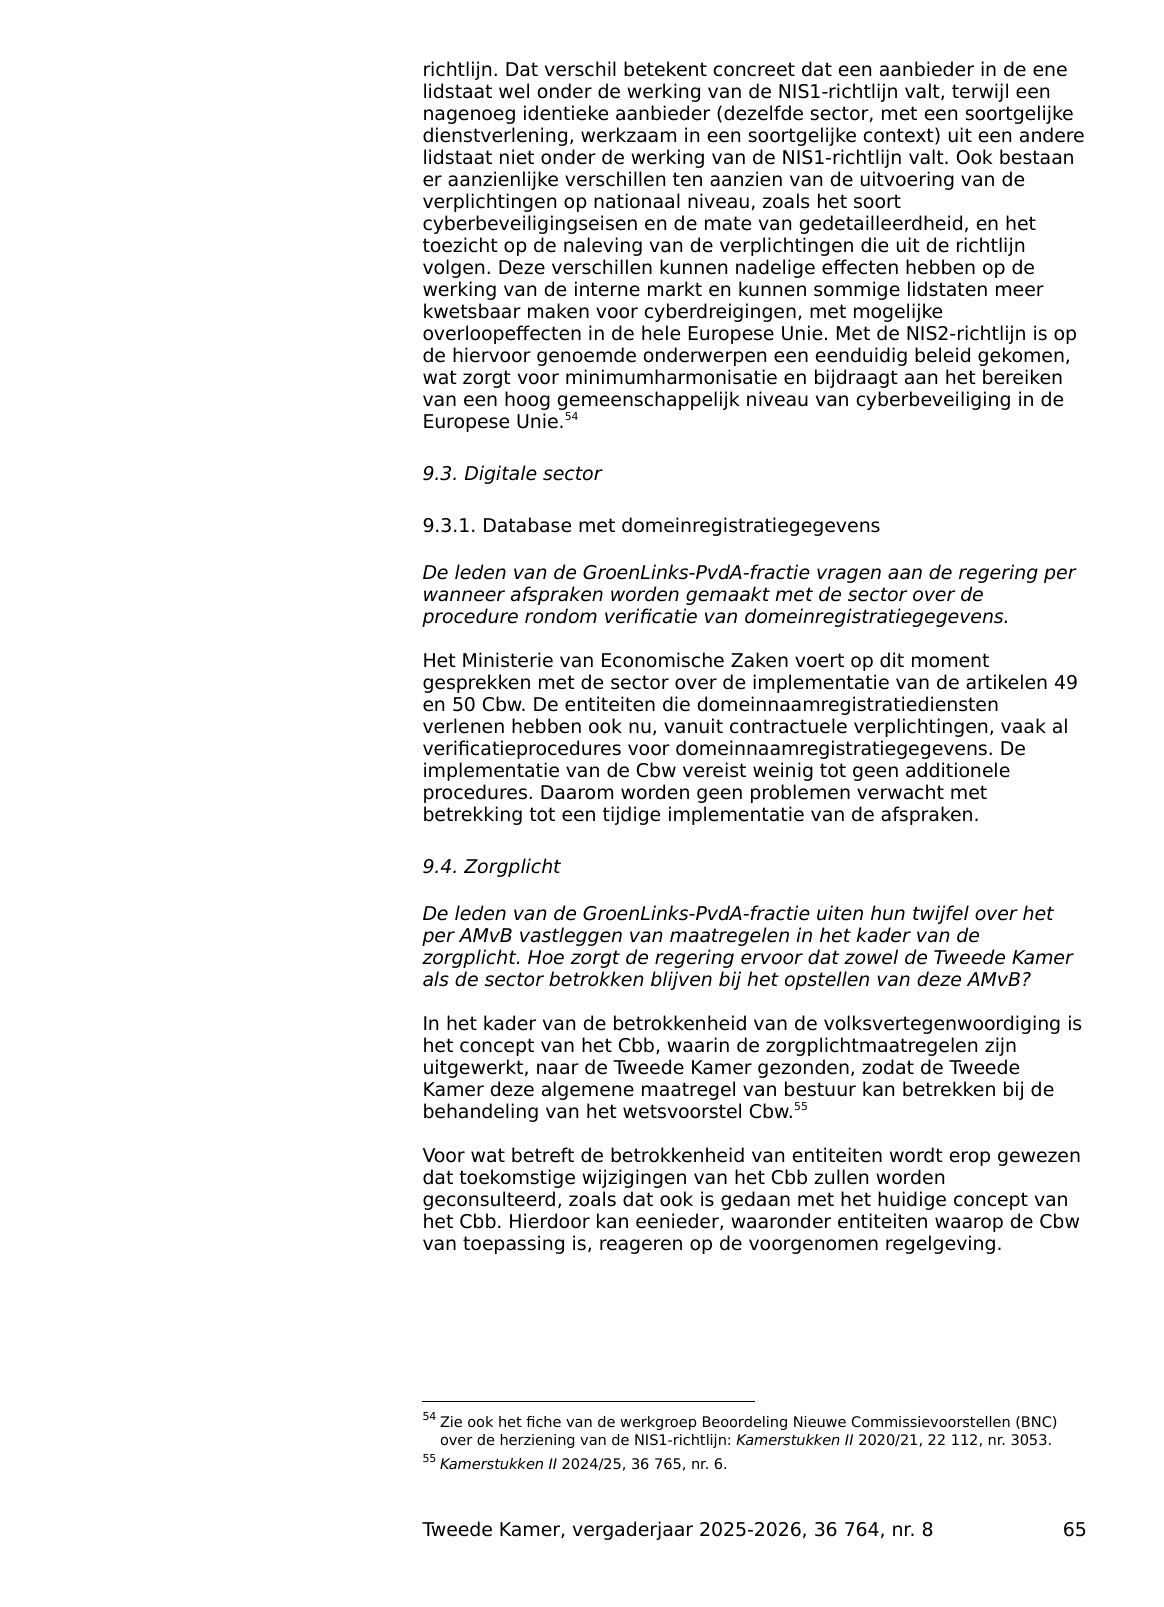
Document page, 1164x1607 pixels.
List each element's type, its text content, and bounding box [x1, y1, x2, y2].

subtitle 9.4. Zorgplicht [422, 856, 1087, 878]
text In het kader van de betrokkenheid van de volksvertegenwoordiging is het concept van het Cbb, waarin de zorgplichtmaatregelen zijn uitgewerkt, naar de Tweede Kamer gezonden, zodat de Tweede Kamer deze algemene maatregel van bestuur kan betrekken bij de behandeling van het wetsvoorstel Cbw. [422, 1013, 1087, 1123]
text Zie ook het fiche van de werkgroep Beoordeling Nieuwe Commissievoorstellen (BNC) over de herziening van de NIS1-richtlijn: Kamerstukken II 2020/21, 22 112, nr. 3053. [422, 1410, 1087, 1449]
subtitle 9.3. Digitale sector [422, 463, 1087, 485]
text Het Ministerie van Economische Zaken voert op dit moment gesprekken met de sector over de implementatie van de artikelen 49 en 50 Cbw. De entiteiten die domeinnaamregistratiediensten verlenen hebben ook nu, vanuit contractuele verplichtingen, vaak al verificatieprocedures voor domeinnaamregistratiegegevens. De implementatie van de Cbw vereist weinig tot geen additionele procedures. Daarom worden geen problemen verwacht met betrekking tot een tijdige implementatie van de afspraken. [422, 650, 1087, 826]
subtitle 9.3.1. Database met domeinregistratiegegevens [422, 515, 1087, 537]
text De leden van de GroenLinks-PvdA-fractie uiten hun twijfel over het per AMvB vastleggen van maatregelen in het kader van de zorgplicht. Hoe zorgt de regering ervoor dat zowel de Tweede Kamer als de sector betrokken blijven bij het opstellen van deze AMvB? [422, 903, 1087, 991]
text Kamerstukken II 2024/25, 36 765, nr. 6. [422, 1452, 1087, 1474]
text richtlijn. Dat verschil betekent concreet dat een aanbieder in de ene lidstaat wel onder de werking van de NIS1-richtlijn valt, terwijl een nagenoeg identieke aanbieder (dezelfde sector, met een soortgelijke dienstverlening, werkzaam in een soortgelijke context) uit een andere lidstaat niet onder de werking van de NIS1-richtlijn valt. Ook bestaan er aanzienlijke verschillen ten aanzien van de uitvoering van de verplichtingen op nationaal niveau, zoals het soort cyberbeveiligingseisen en de mate van gedetailleerdheid, en het toezicht op de naleving van de verplichtingen die uit de richtlijn volgen. Deze verschillen kunnen nadelige effecten hebben op de werking van de interne markt en kunnen sommige lidstaten meer kwetsbaar maken voor cyberdreigingen, met mogelijke overloopeffecten in de hele Europese Unie. Met de NIS2-richtlijn is op de hiervoor genoemde onderwerpen een eenduidig beleid gekomen, wat zorgt voor minimumharmonisatie en bijdraagt aan het bereiken van een hoog gemeenschappelijk niveau van cyberbeveiliging in de Europese Unie. [422, 59, 1087, 433]
text De leden van de GroenLinks-PvdA-fractie vragen aan de regering per wanneer afspraken worden gemaakt met de sector over de procedure rondom verificatie van domeinregistratiegegevens. [422, 562, 1087, 628]
text Voor wat betreft de betrokkenheid van entiteiten wordt erop gewezen dat toekomstige wijzigingen van het Cbb zullen worden geconsulteerd, zoals dat ook is gedaan met het huidige concept van het Cbb. Hierdoor kan eenieder, waaronder entiteiten waarop de Cbw van toepassing is, reageren op de voorgenomen regelgeving. [422, 1145, 1087, 1255]
